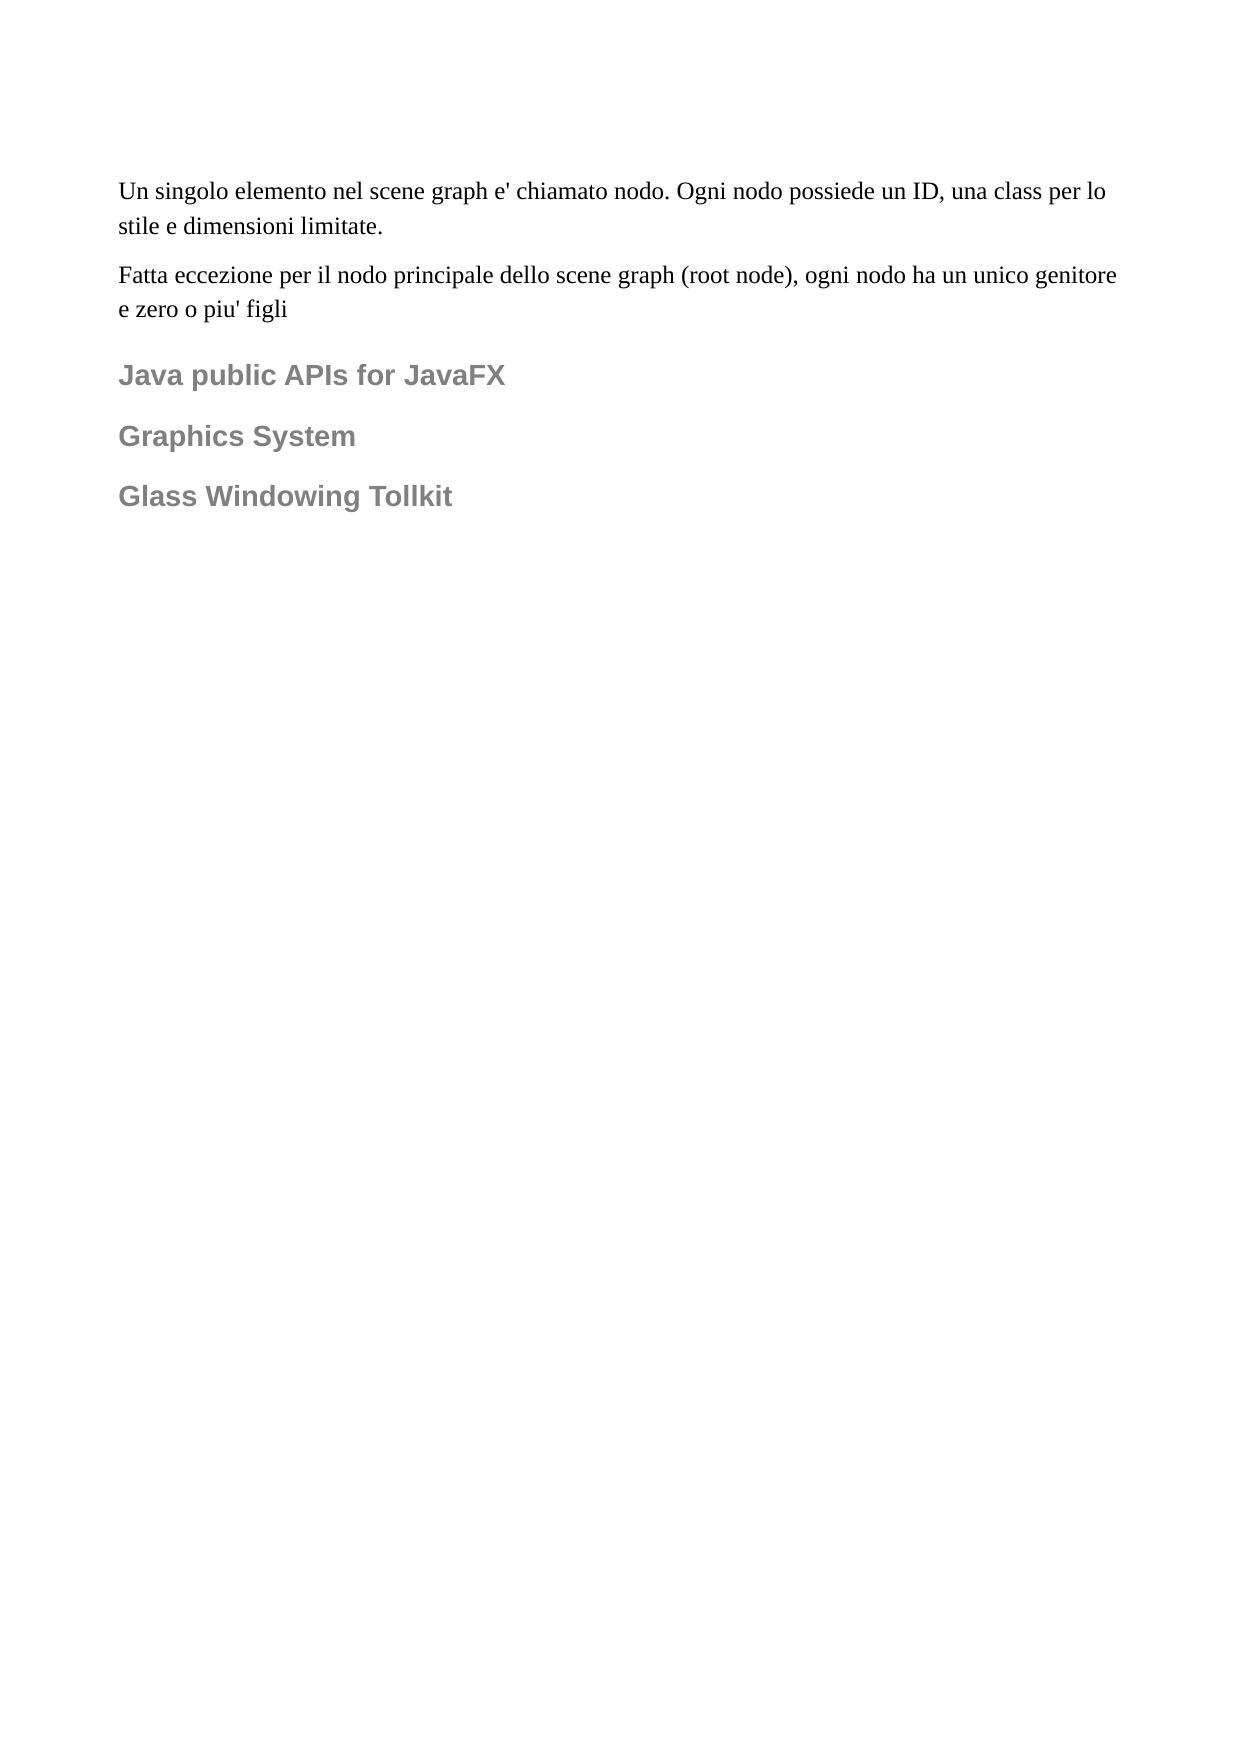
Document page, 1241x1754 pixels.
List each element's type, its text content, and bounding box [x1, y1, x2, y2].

text Un singolo elemento nel scene graph e' chiamato nodo. Ogni nodo possiede un ID, una class per lo stile e dimensioni limitate. [118, 176, 1122, 239]
subtitle Glass Windowing Tollkit [118, 479, 1122, 513]
subtitle Graphics System [118, 419, 1122, 452]
text Fatta eccezione per il nodo principale dello scene graph (root node), ogni nodo ha un unico genitore e zero o piu' figli [118, 260, 1122, 323]
subtitle Java public APIs for JavaFX [118, 358, 1122, 392]
